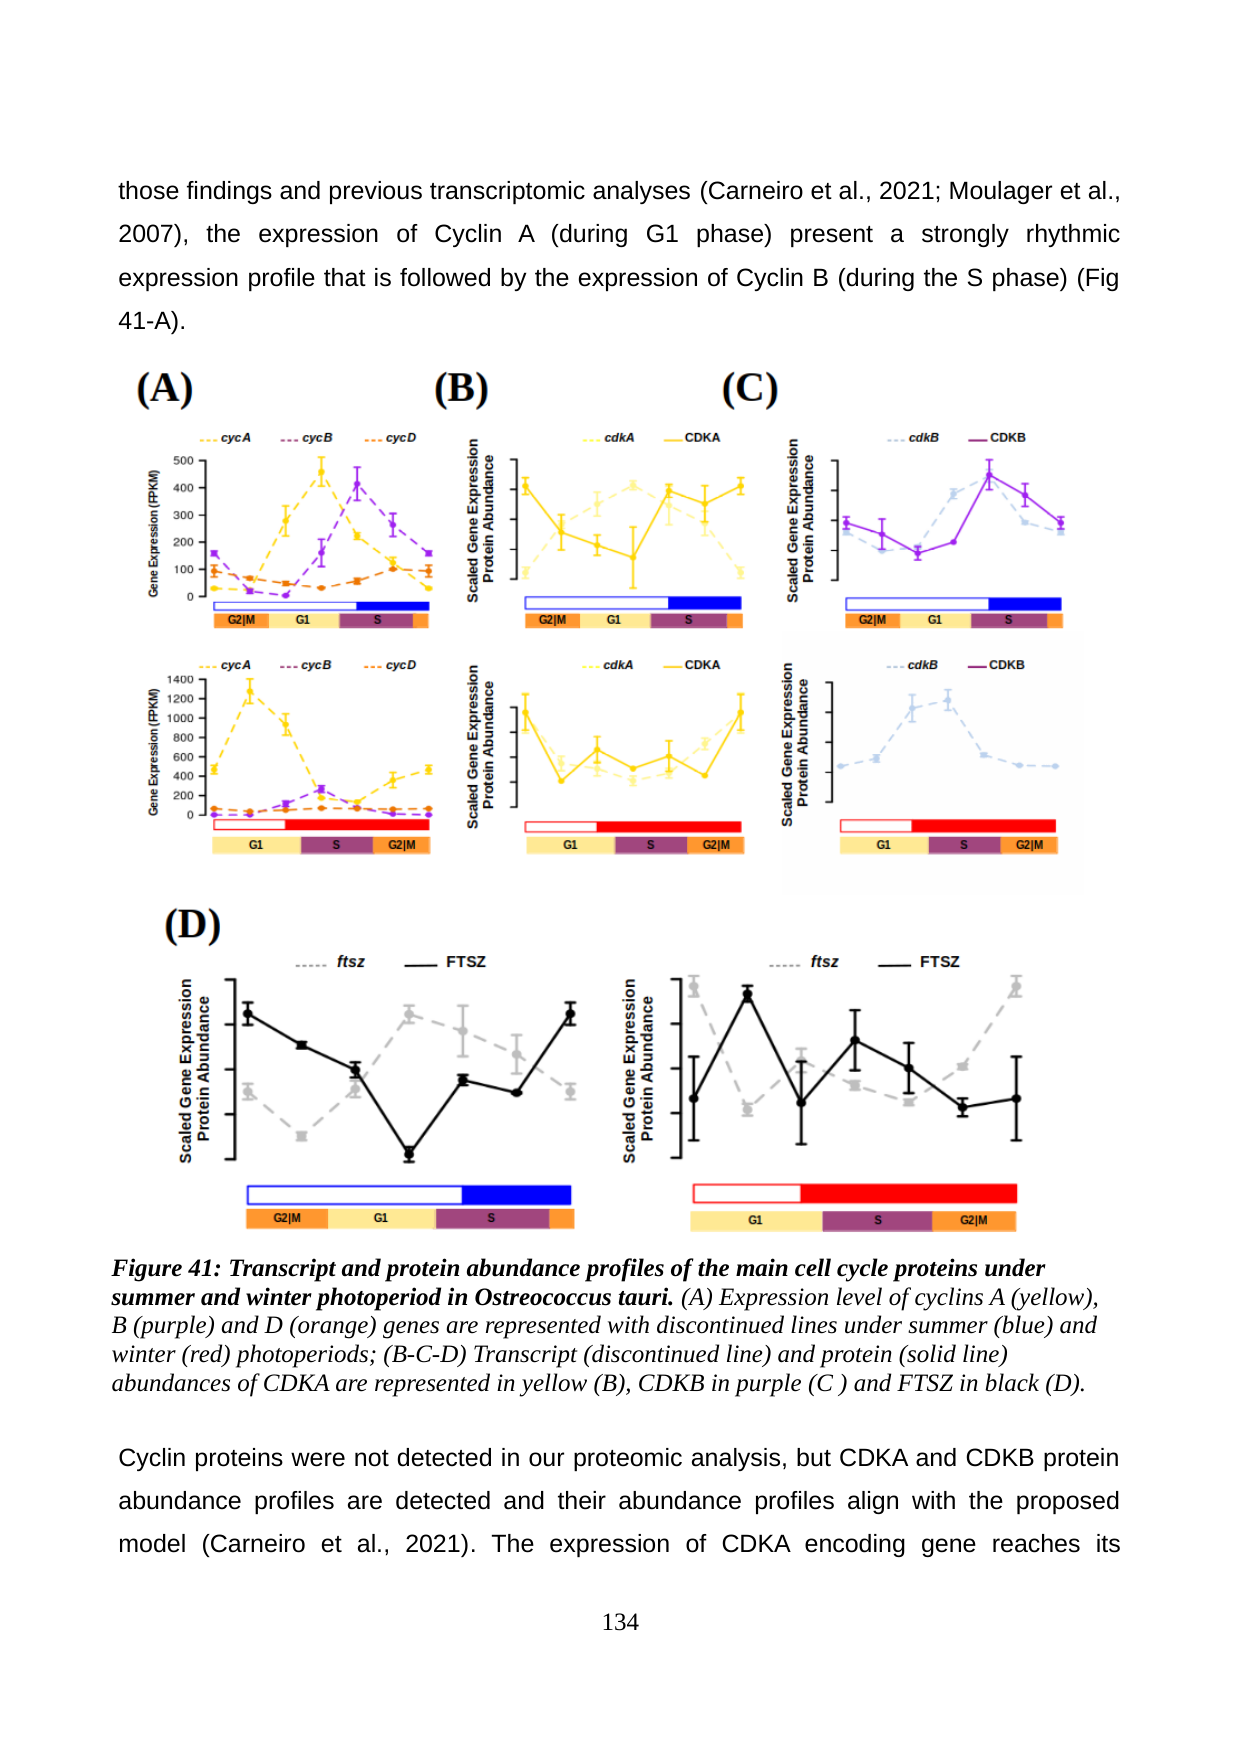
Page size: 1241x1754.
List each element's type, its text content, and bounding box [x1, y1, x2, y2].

text Figure 41: Transcript and protein abundance profiles of the main cell cycle proteins under summer and winter photoperiod in Ostreococcus tauri. (A) Expression level of cyclins A (yellow), B (purple) and D (orange) genes are represented with discontinued lines under summer (blue) and winter (red) photoperiods; (B-C-D) Transcript (discontinued line) and protein (solid line) abundances of CDKA are represented in yellow (B), CDKB in purple (C ) and FTSZ in black (D). [111, 466, 1100, 1397]
picture [123, 360, 1084, 1253]
text those findings and previous transcriptomic analyses (Carneiro et al., 2021; Moulager et al., 2007)⁠, the expression of Cyclin A (during G1 phase) present a strongly rhythmic expression profile that is followed by the expression of Cyclin B (during the S phase) (Fig 41-A). [118, 176, 1122, 334]
text Cyclin proteins were not detected in our proteomic analysis, but CDKA and CDKB protein abundance profiles are detected and their abundance profiles align with the proposed model (Carneiro et al., 2021)⁠. The expression of CDKA encoding gene reaches its [111, 1253, 1122, 1558]
